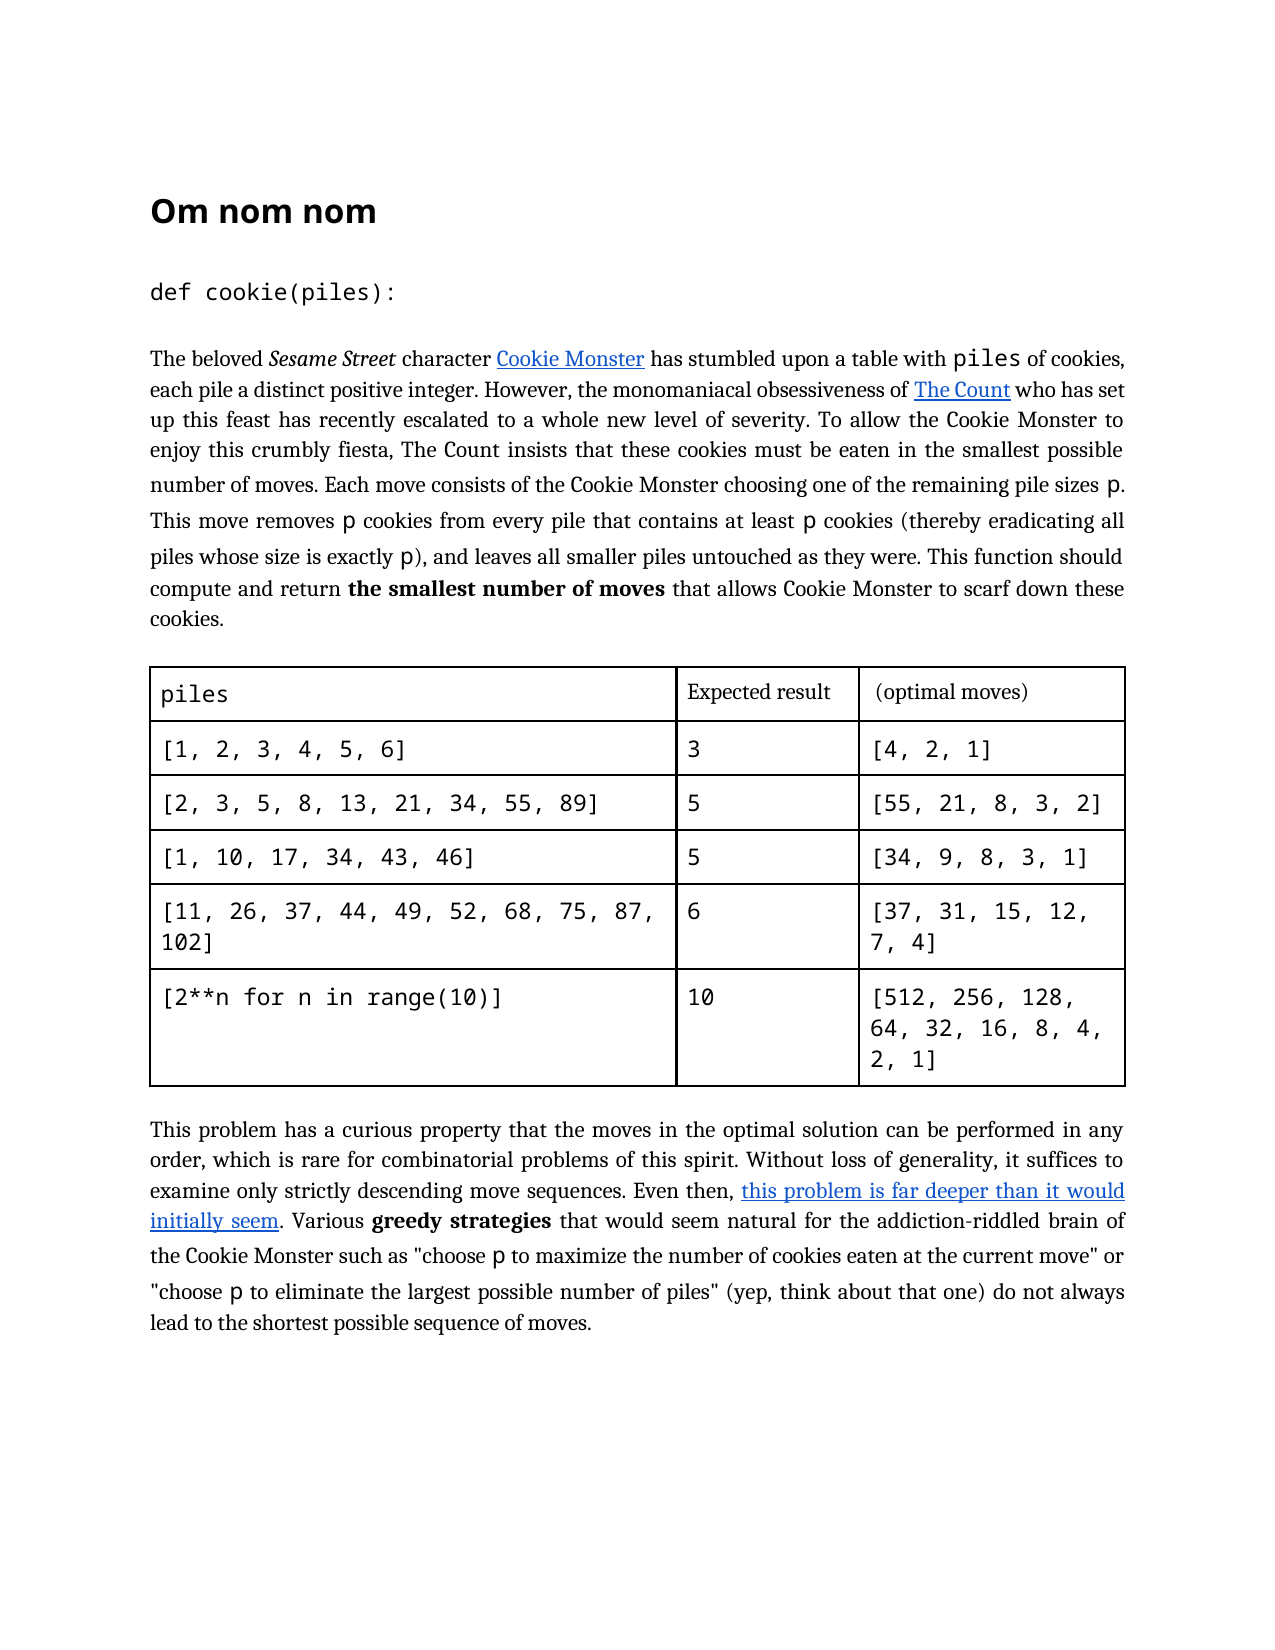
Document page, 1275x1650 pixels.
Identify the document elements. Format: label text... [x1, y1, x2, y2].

text The beloved Sesame Street character Cookie Monster has stumbled upon a table with piles of cookies, each pile a distinct positive integer. However, the monomaniacal obsessiveness of The Count who has set up this feast has recently escalated to a whole new level of severity. To allow the Cookie Monster to enjoy this crumbly fiesta, The Count insists that these cookies must be eaten in the smallest possible number of moves. Each move consists of the Cookie Monster choosing one of the remaining pile sizes p. This move removes p cookies from every pile that contains at least p cookies (thereby eradicating all piles whose size is exactly p), and leaves all smaller piles untouched as they were. This function should compute and return the smallest number of moves that allows Cookie Monster to scarf down these cookies. [150, 342, 1125, 632]
text This problem has a curious property that the moves in the optimal solution can be performed in any order, which is rare for combinatorial problems of this spirit. Without loss of generality, it suffices to examine only strictly descending move sequences. Even then, this problem is far deeper than it would initially seem. Various greedy strategies that would seem natural for the addiction-riddled brain of the Cookie Monster such as "choose p to maximize the number of cookies eaten at the current move" or "choose p to eliminate the largest possible number of piles" (yep, think about that one) do not always lead to the shortest possible sequence of moves. [150, 1117, 1125, 1336]
table_cell 5 [678, 831, 858, 883]
table_cell 3 [678, 722, 858, 774]
table_cell [1, 10, 17, 34, 43, 46] [151, 831, 675, 883]
table_cell [34, 9, 8, 3, 1] [860, 831, 1124, 883]
table_cell [2**n for n in range(10)] [151, 970, 675, 1085]
table_cell 5 [678, 776, 858, 828]
table_header piles [151, 668, 675, 720]
table_cell [55, 21, 8, 3, 2] [860, 776, 1124, 828]
table_cell [512, 256, 128, 64, 32, 16, 8, 4, 2, 1] [860, 970, 1124, 1085]
table_cell [2, 3, 5, 8, 13, 21, 34, 55, 89] [151, 776, 675, 828]
table_header Expected result [678, 668, 858, 720]
table_cell 10 [678, 970, 858, 1085]
table_cell [4, 2, 1] [860, 722, 1124, 774]
table_cell [1, 2, 3, 4, 5, 6] [151, 722, 675, 774]
table_header (optimal moves) [860, 668, 1124, 720]
text def cookie(piles): [150, 276, 1125, 307]
table_cell [11, 26, 37, 44, 49, 52, 68, 75, 87, 102] [151, 885, 675, 968]
subtitle Om nom nom [150, 187, 1125, 233]
table_cell [37, 31, 15, 12, 7, 4] [860, 885, 1124, 968]
table_cell 6 [678, 885, 858, 968]
